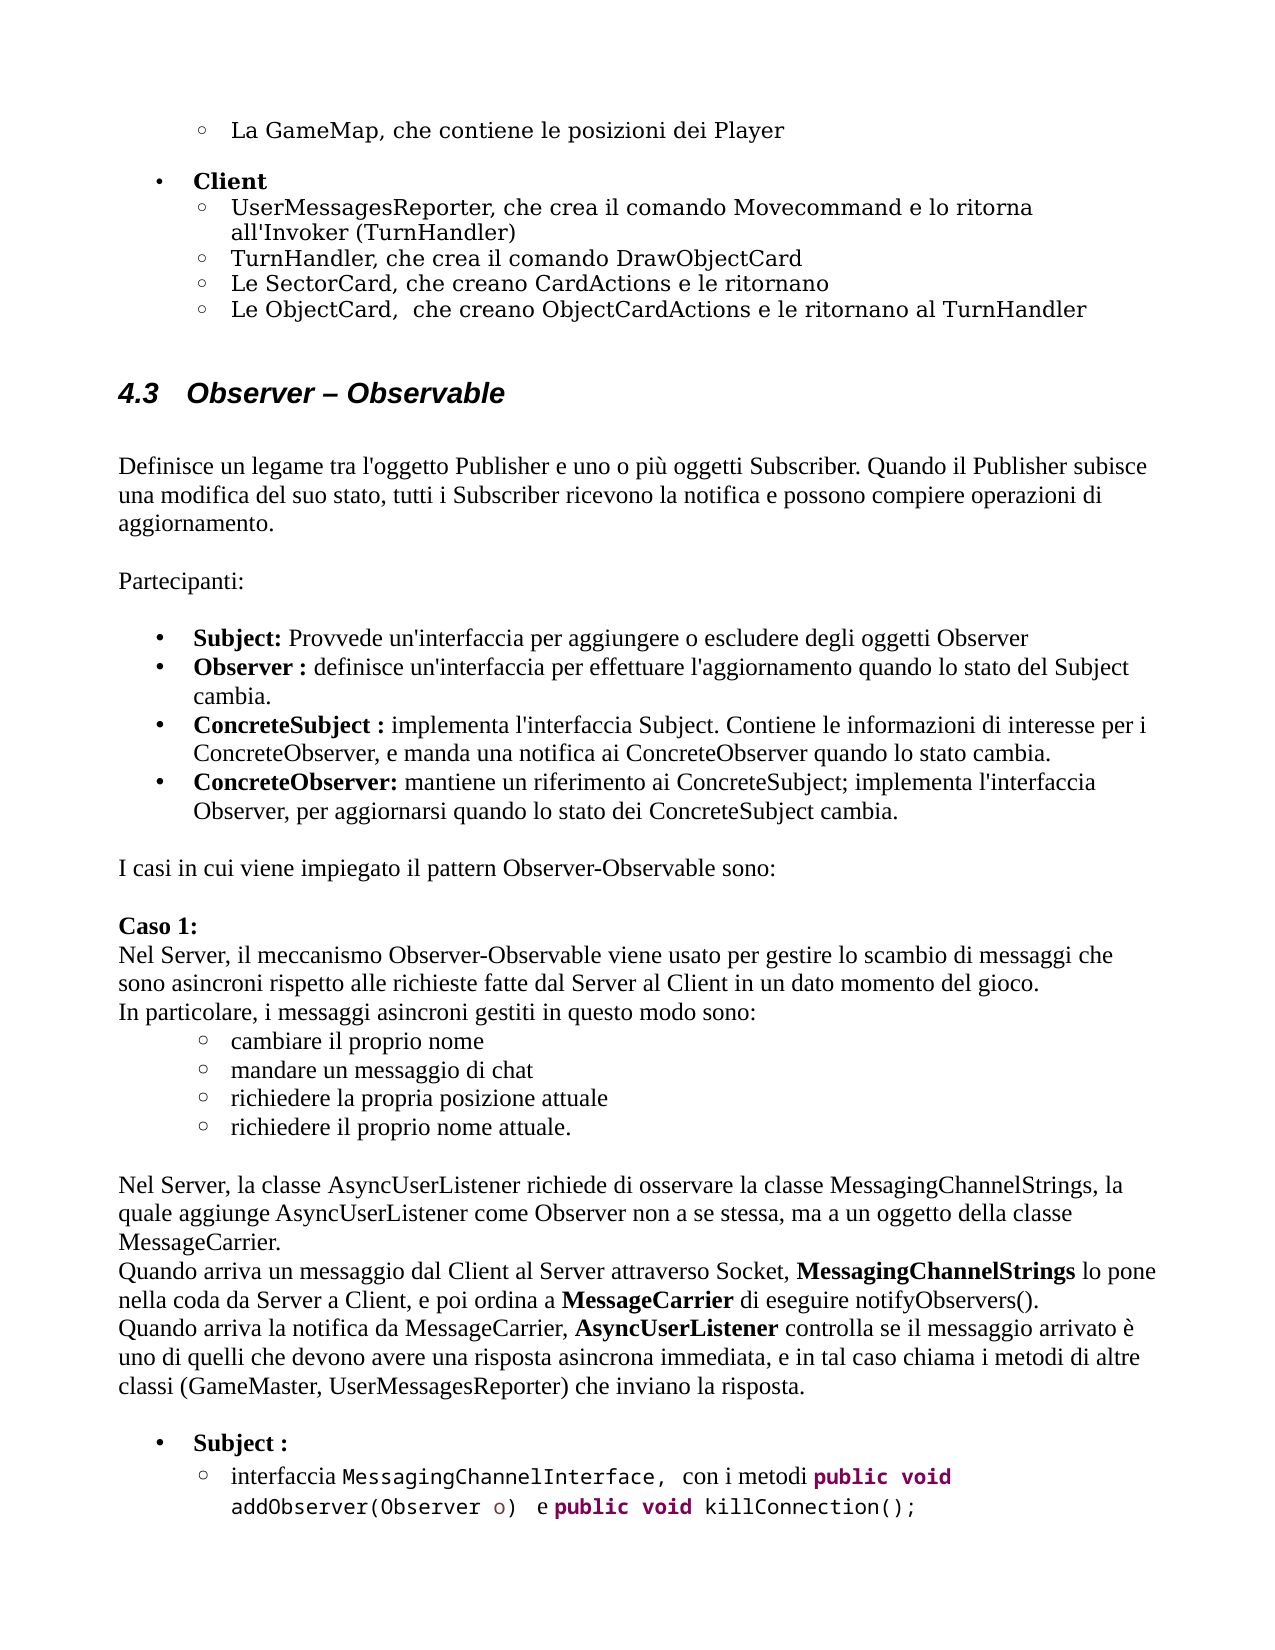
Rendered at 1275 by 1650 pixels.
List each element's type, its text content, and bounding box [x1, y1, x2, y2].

list UserMessagesReporter, che crea il comando Movecommand e lo ritorna all'Invoker (TurnHandler) [193, 195, 1157, 246]
list Le ObjectCard, che creano ObjectCardActions e le ritornano al TurnHandler [193, 297, 1157, 322]
list Observer : definisce un'interfaccia per effettuare l'aggiornamento quando lo stato del Subject cambia. [156, 652, 1157, 710]
list ConcreteSubject : implementa l'interfaccia Subject. Contiene le informazioni di interesse per i ConcreteObserver, e manda una notifica ai ConcreteObserver quando lo stato cambia. [156, 710, 1157, 767]
list Subject: Provvede un'interfaccia per aggiungere o escludere degli oggetti Observer [156, 623, 1157, 652]
text Definisce un legame tra l'oggetto Publisher e uno o più oggetti Subscriber. Quando il Publisher subisce una modifica del suo stato, tutti i Subscriber ricevono la notifica e possono compiere operazioni di aggiornamento. [118, 451, 1157, 537]
text Partecipanti: [118, 566, 1157, 595]
list cambiare il proprio nome [193, 1026, 1157, 1055]
list ConcreteObserver: mantiene un riferimento ai ConcreteSubject; implementa l'interfaccia Observer, per aggiornarsi quando lo stato dei ConcreteSubject cambia. [156, 767, 1157, 825]
text I casi in cui viene impiegato il pattern Observer-Observable sono: [118, 853, 1157, 882]
list TurnHandler, che crea il comando DrawObjectCard [193, 246, 1157, 271]
list richiedere il proprio nome attuale. [193, 1112, 1157, 1141]
text Quando arriva la notifica da MessageCarrier, AsyncUserListener controlla se il messaggio arrivato è uno di quelli che devono avere una risposta asincrona immediata, e in tal caso chiama i metodi di altre classi (GameMaster, UserMessagesReporter) che inviano la risposta. [118, 1313, 1157, 1400]
list interfaccia MessagingChannelInterface, con i metodi public void addObserver(Observer o) e public void killConnection(); [193, 1457, 1157, 1521]
text Nel Server, il meccanismo Observer-Observable viene usato per gestire lo scambio di messaggi che sono asincroni rispetto alle richieste fatte dal Server al Client in un dato momento del gioco. In particolare, i messaggi asincroni gestiti in questo modo sono: [118, 940, 1157, 1026]
text Quando arriva un messaggio dal Client al Server attraverso Socket, MessagingChannelStrings lo pone nella coda da Server a Client, e poi ordina a MessageCarrier di eseguire notifyObservers(). [118, 1256, 1157, 1313]
text Caso 1: [118, 911, 1157, 940]
list Le SectorCard, che creano CardActions e le ritornano [193, 271, 1157, 297]
list mandare un messaggio di chat [193, 1055, 1157, 1083]
list richiedere la propria posizione attuale [193, 1083, 1157, 1112]
list Client [156, 169, 1157, 195]
text Nel Server, la classe AsyncUserListener richiede di osservare la classe MessagingChannelStrings, la quale aggiunge AsyncUserListener come Observer non a se stessa, ma a un oggetto della classe MessageCarrier. [118, 1170, 1157, 1256]
list Subject : [156, 1428, 1157, 1457]
list La GameMap, che contiene le posizioni dei Player [193, 118, 1157, 144]
subtitle Observer – Observable [118, 376, 1157, 410]
